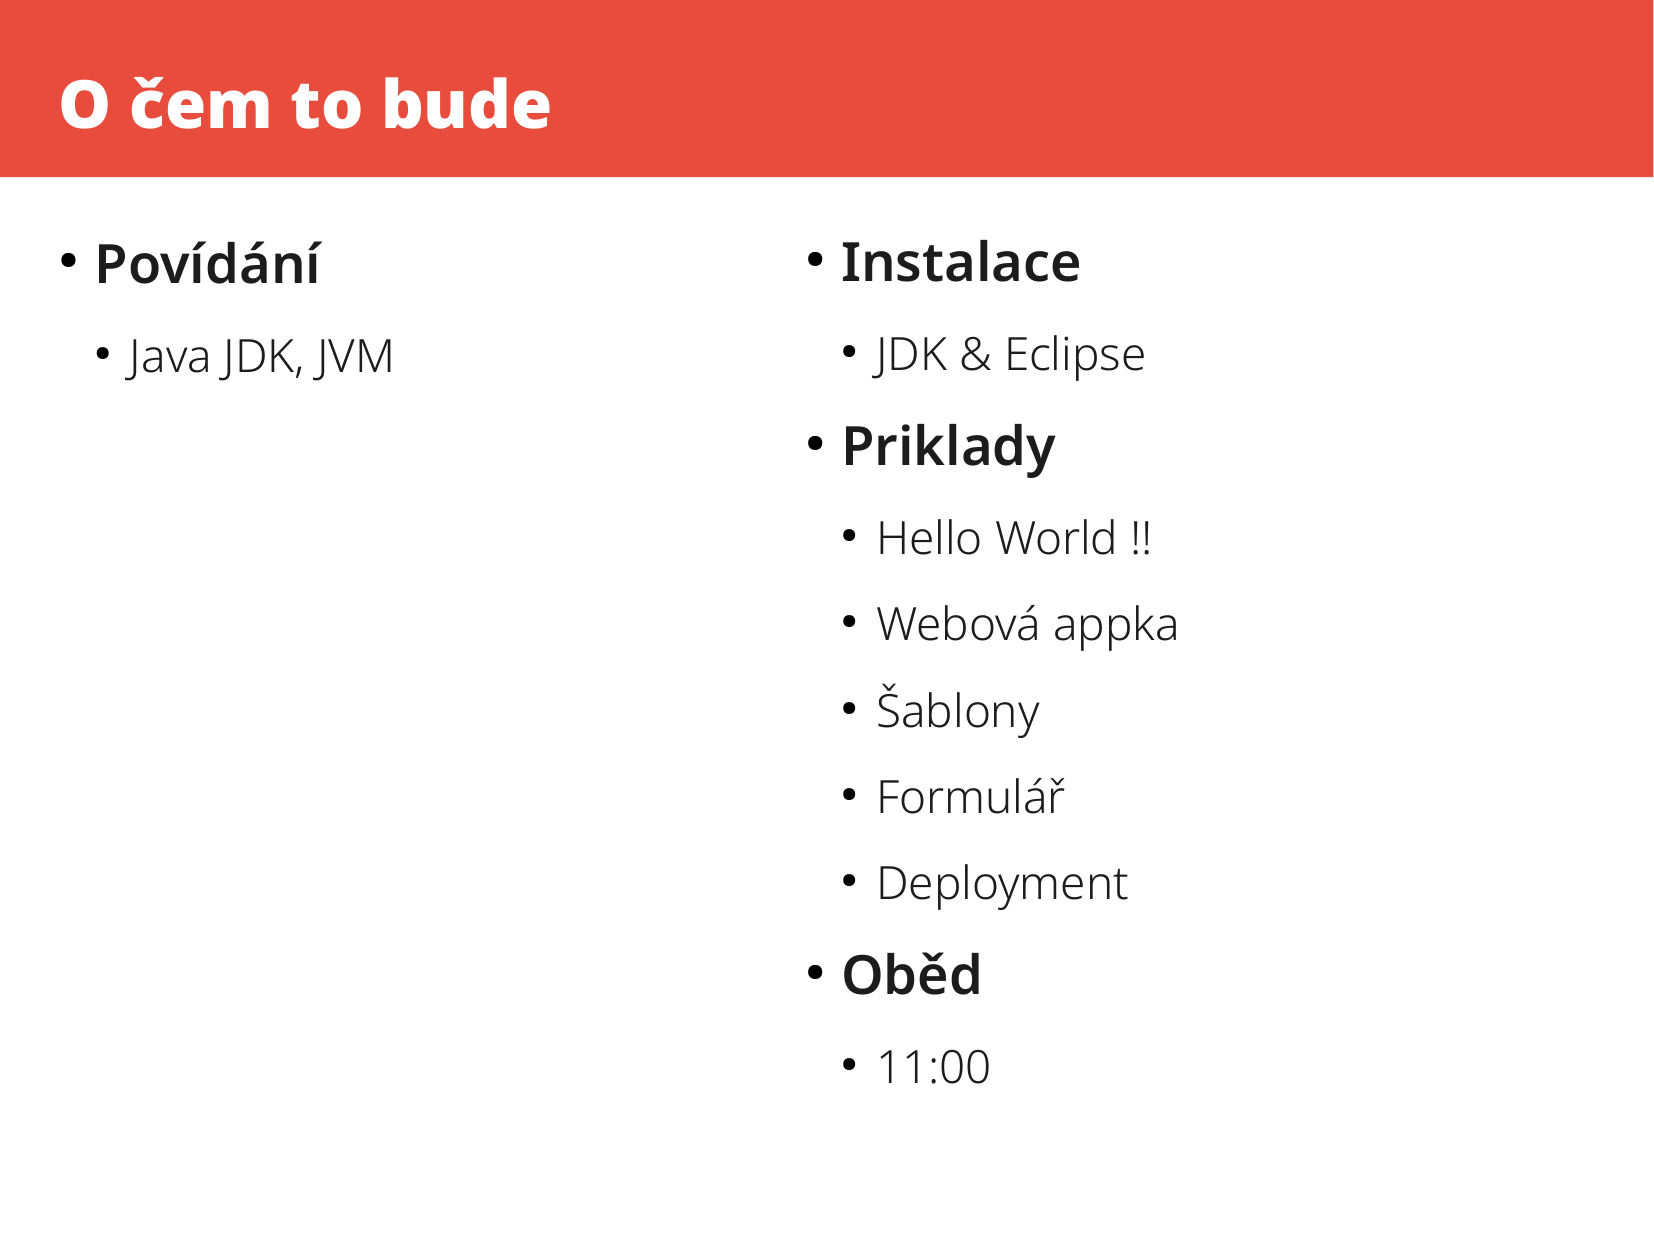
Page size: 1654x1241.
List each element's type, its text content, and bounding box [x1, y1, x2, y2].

list Povídání Java JDK, JVM [59, 225, 780, 1183]
list Instalace JDK & Eclipse Priklady Hello World !! Webová appka Šablony Formulář Deployment Oběd 11:00 [805, 223, 1593, 1182]
title O čem to bude [59, 0, 1595, 148]
